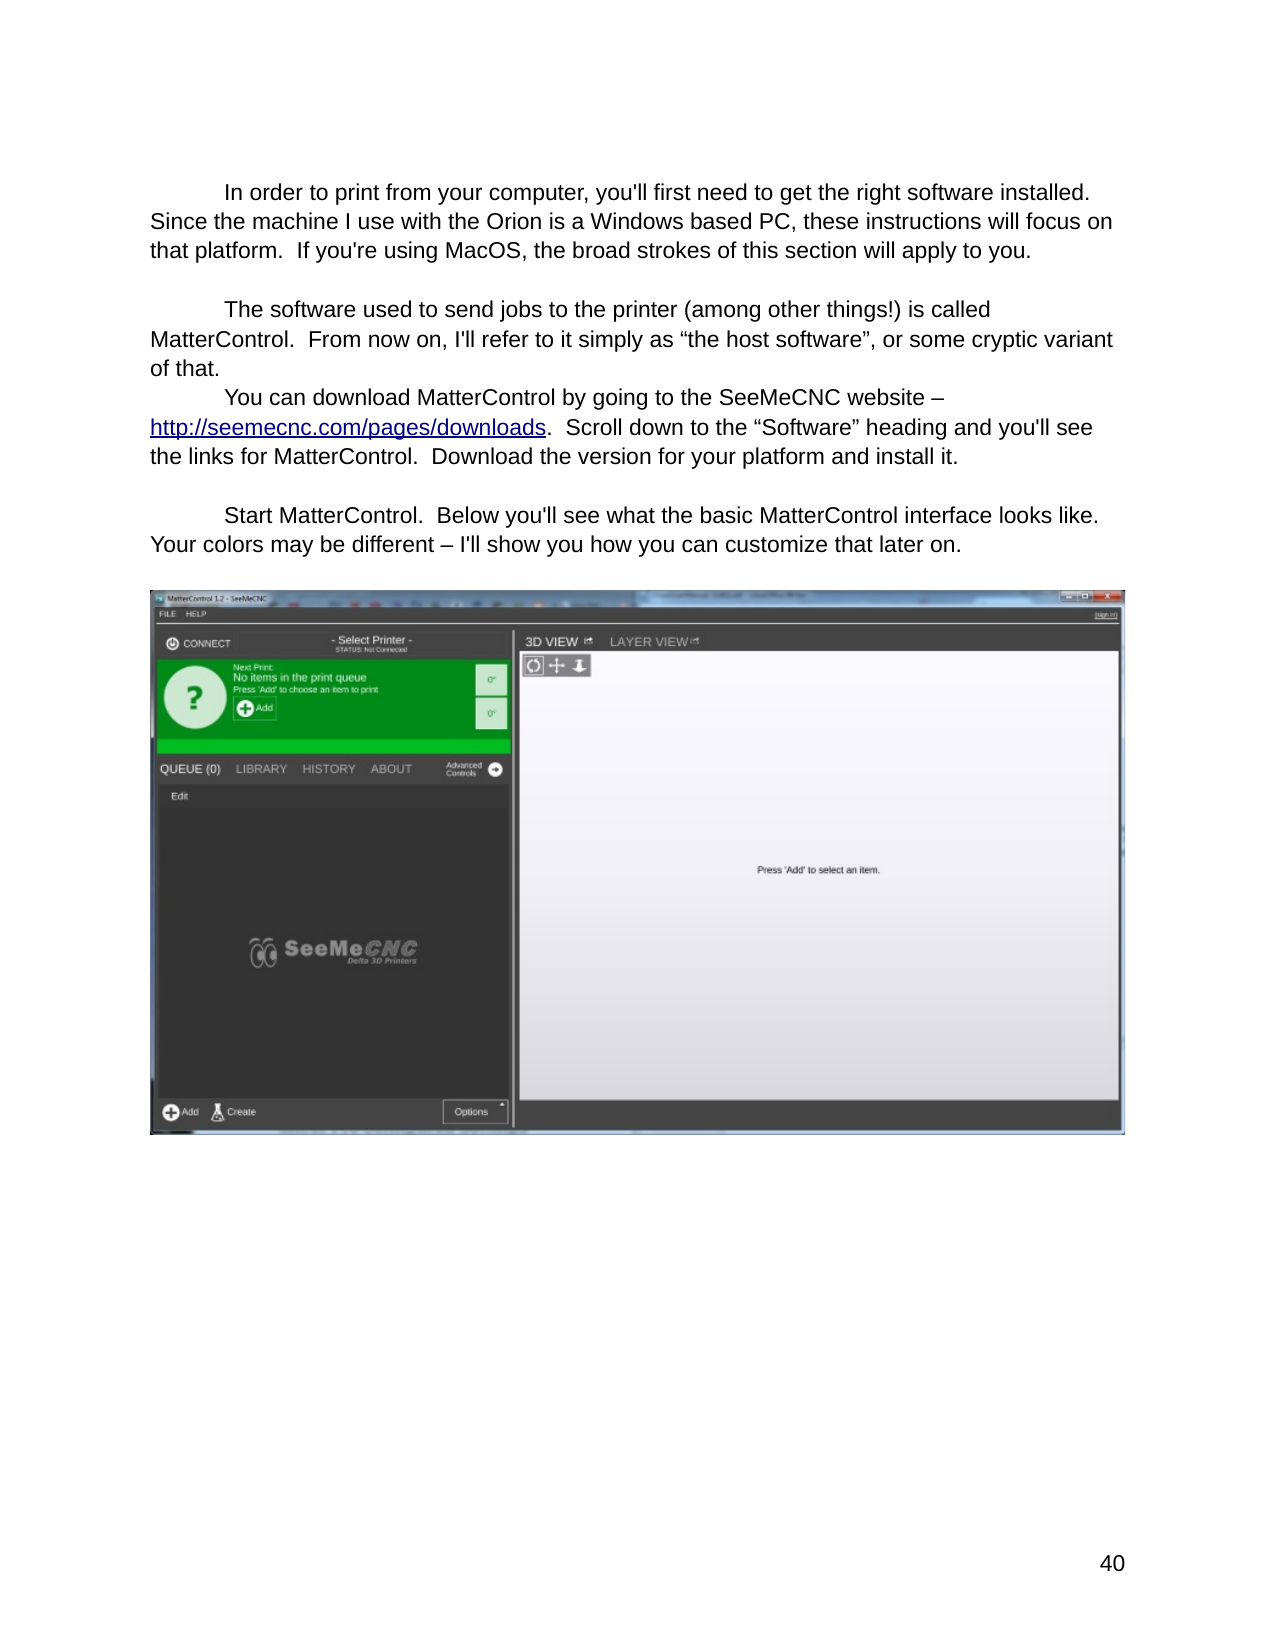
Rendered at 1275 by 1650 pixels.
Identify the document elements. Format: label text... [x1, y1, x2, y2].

text Start MatterControl. Below you'll see what the basic MatterControl interface looks like. Your colors may be different – I'll show you how you can customize that later on. [150, 502, 1125, 557]
text In order to print from your computer, you'll first need to get the right software installed. Since the machine I use with the Orion is a Windows based PC, these instructions will focus on that platform. If you're using MacOS, the broad strokes of this section will apply to you. [150, 179, 1125, 264]
text You can download MatterControl by going to the SeeMeCNC website – http://seemecnc.com/pages/downloads. Scroll down to the “Software” heading and you'll see the links for MatterControl. Download the version for your platform and install it. [150, 385, 1125, 469]
text The software used to send jobs to the printer (among other things!) is called MatterControl. From now on, I'll refer to it simply as “the host software”, or some cryptic variant of that. [150, 297, 1125, 381]
picture [150, 590, 1125, 1135]
